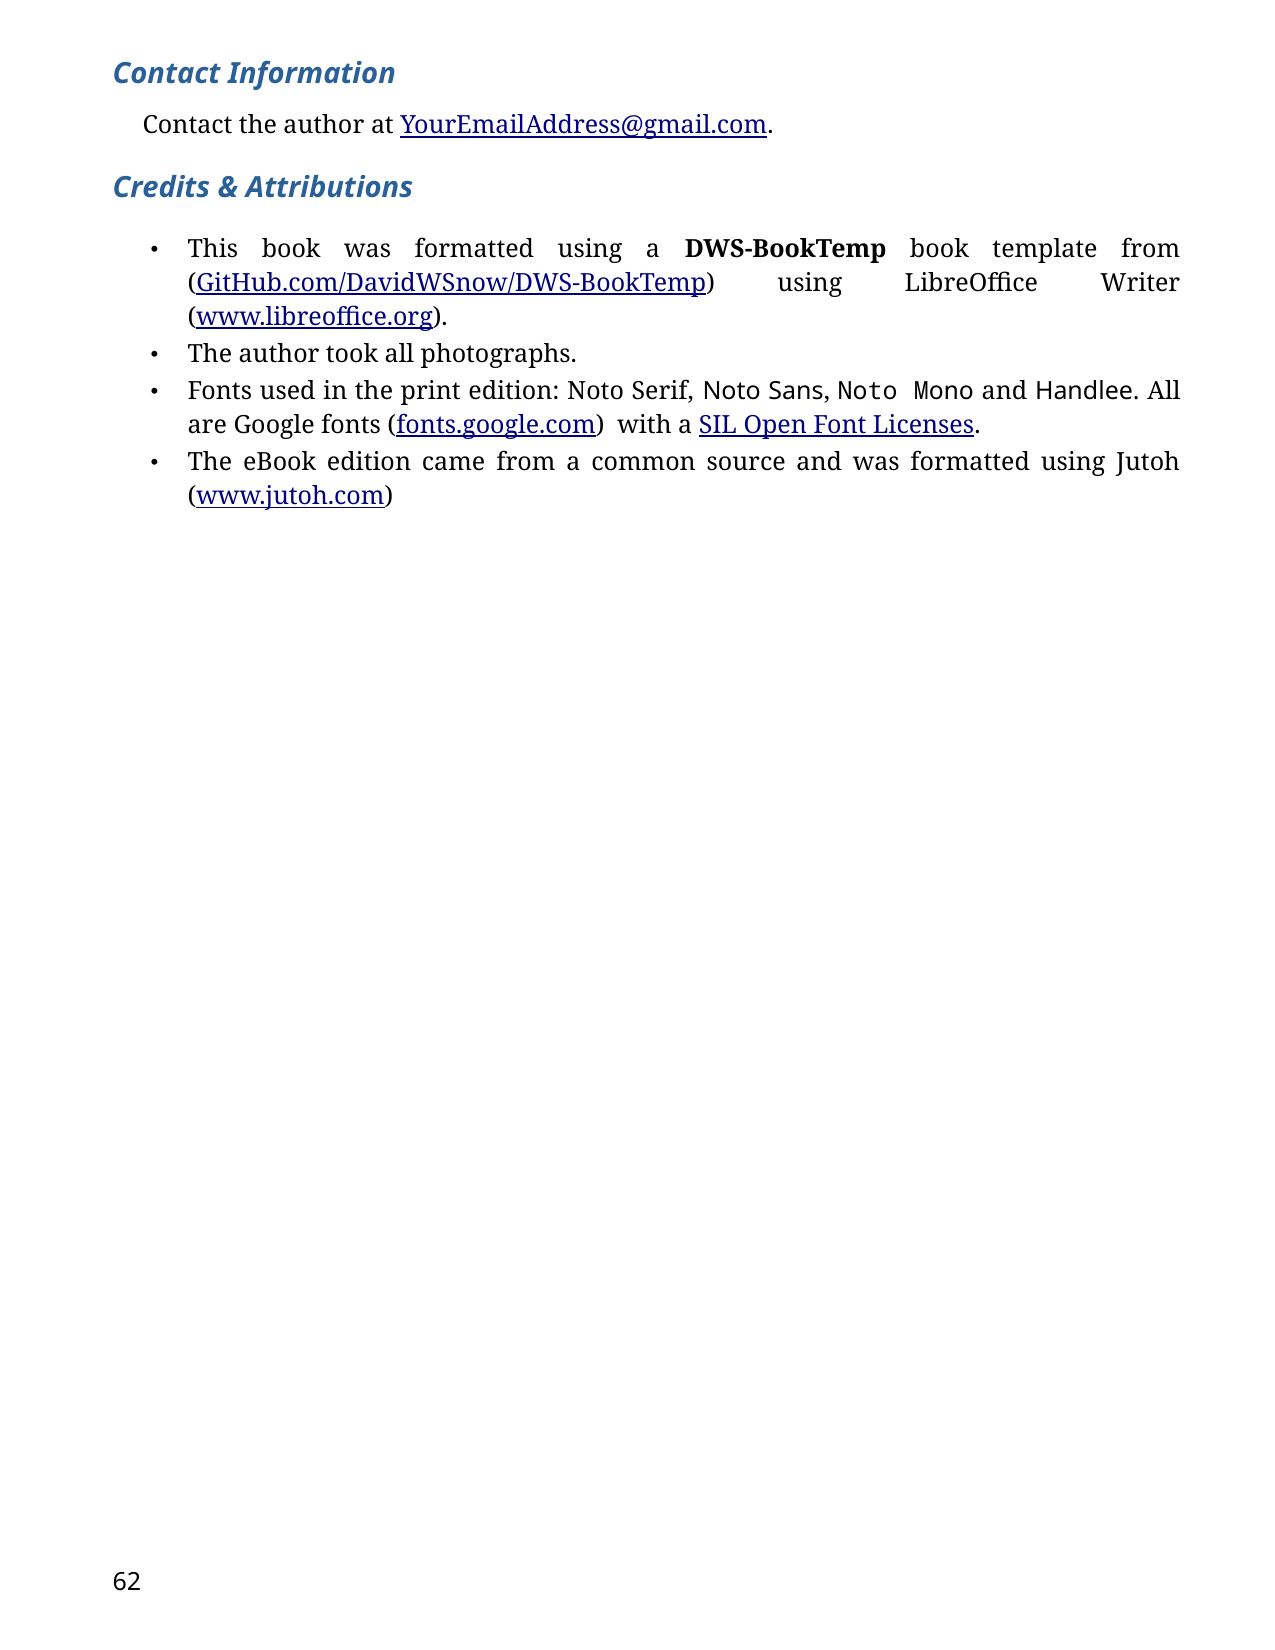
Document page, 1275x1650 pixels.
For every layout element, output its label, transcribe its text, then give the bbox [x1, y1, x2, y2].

list This book was formatted using a DWS-BookTemp book template from (GitHub.com/DavidWSnow/DWS-BookTemp) using LibreOffice Writer (www.libreoffice.org). [150, 230, 1181, 332]
subtitle Contact Information [112, 52, 1181, 92]
text Contact the author at YourEmailAddress@gmail.com. [112, 107, 1181, 141]
subtitle Credits & Attributions [112, 167, 1181, 206]
list Fonts used in the print edition: Noto Serif, Noto Sans, Noto Mono and Handlee. All are Google fonts (fonts.google.com) with a SIL Open Font Licenses. [150, 372, 1181, 441]
list The author took all photographs. [150, 335, 1181, 369]
list The eBook edition came from a common source and was formatted using Jutoh (www.jutoh.com) [150, 444, 1181, 512]
